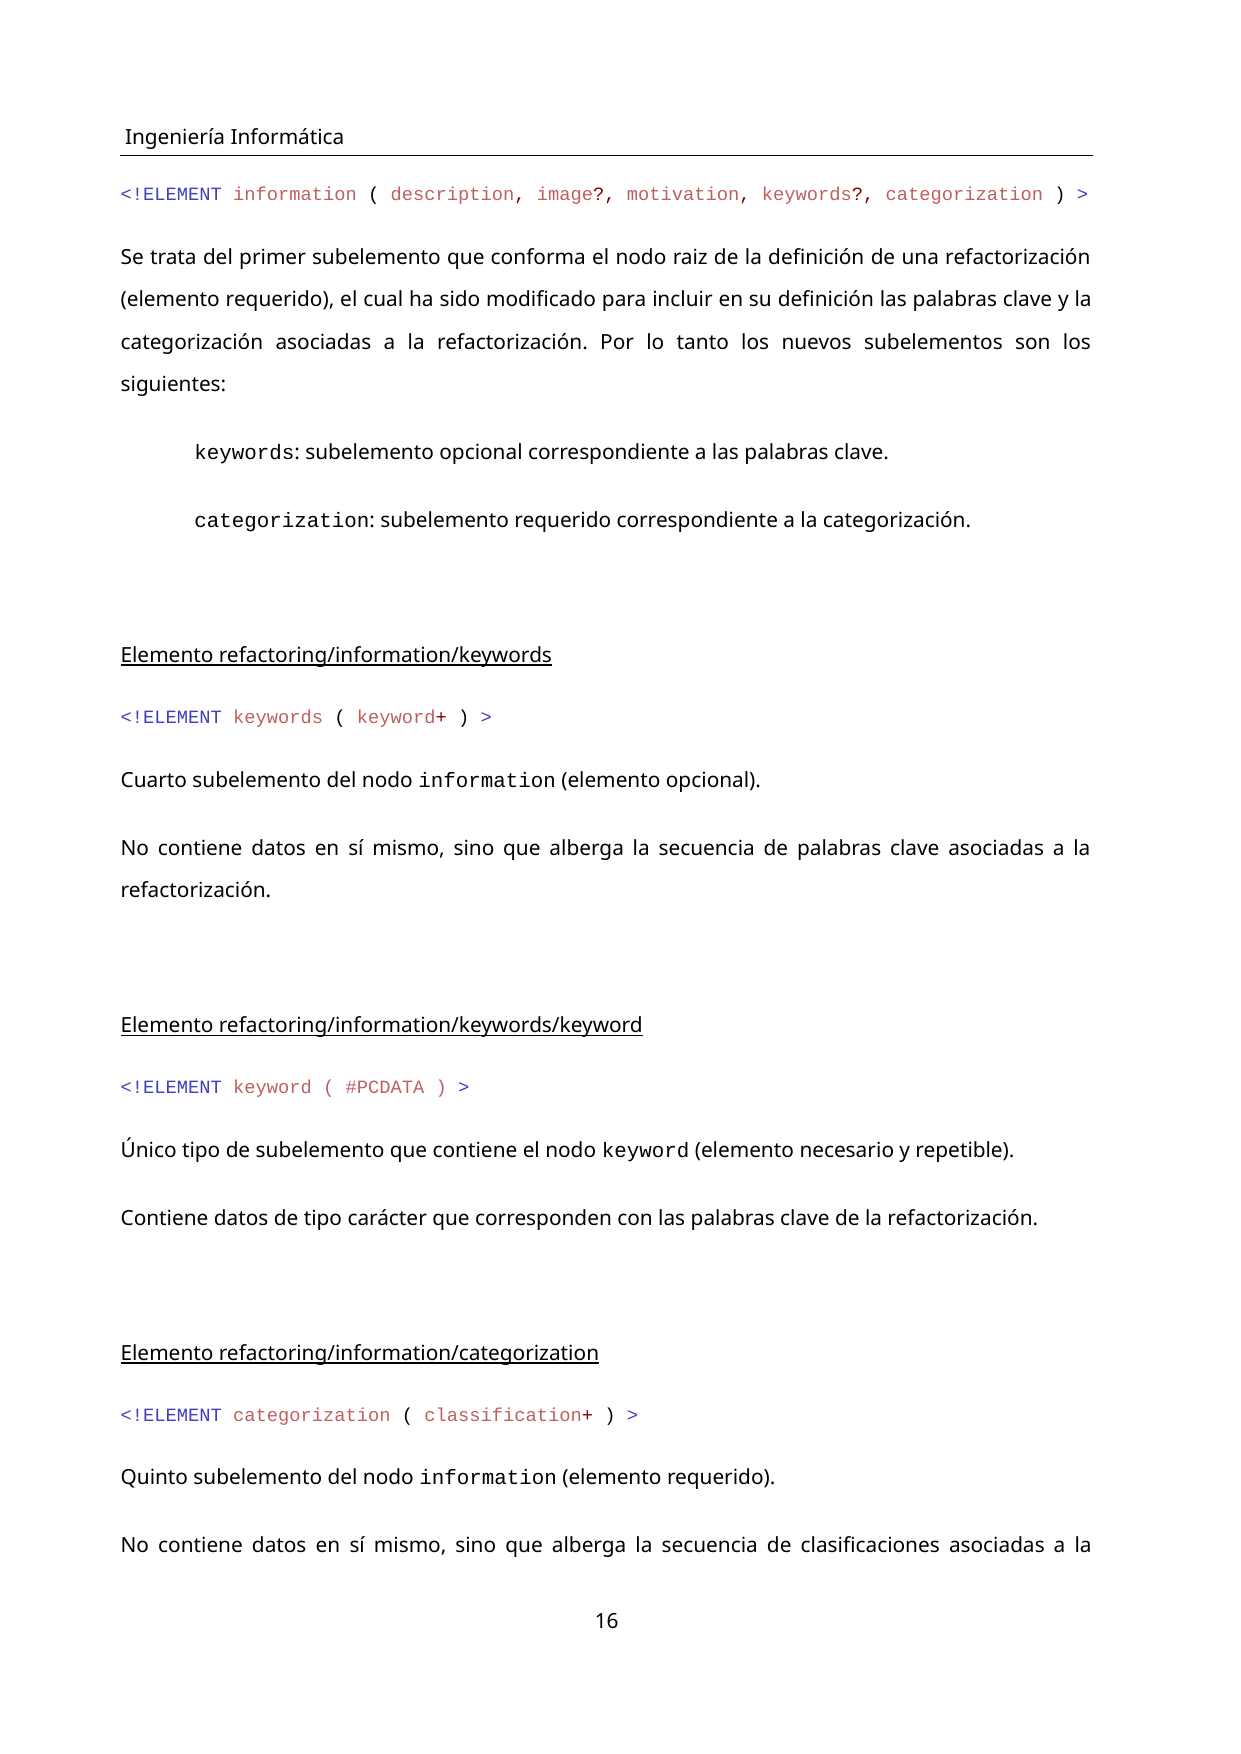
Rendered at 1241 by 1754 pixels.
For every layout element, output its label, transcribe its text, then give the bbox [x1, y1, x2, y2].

text Elemento refactoring/information/categorization [120, 1338, 1093, 1366]
text <!ELEMENT keywords ( keyword+ ) > [120, 708, 1093, 729]
text <!ELEMENT categorization ( classification+ ) > [120, 1406, 1093, 1427]
text <!ELEMENT information ( description, image?, motivation, keywords?, categorization ) > [120, 185, 1093, 206]
text categorization: subelemento requerido correspondiente a la categorización. [120, 505, 1093, 533]
text Único tipo de subelemento que contiene el nodo keyword (elemento necesario y repetible). [120, 1135, 1093, 1163]
text Elemento refactoring/information/keywords/keyword [120, 1011, 1093, 1039]
text Quinto subelemento del nodo information (elemento requerido). [120, 1462, 1093, 1491]
text <!ELEMENT keyword ( #PCDATA ) > [120, 1078, 1093, 1099]
text Elemento refactoring/information/keywords [120, 640, 1093, 669]
text Cuarto subelemento del nodo information (elemento opcional). [120, 765, 1093, 793]
text No contiene datos en sí mismo, sino que alberga la secuencia de palabras clave asociadas a la refactorización. [120, 833, 1093, 904]
text Contiene datos de tipo carácter que corresponden con las palabras clave de la refactorización. [120, 1203, 1093, 1231]
text Se trata del primer subelemento que conforma el nodo raiz de la definición de una refactorización (elemento requerido), el cual ha sido modificado para incluir en su definición las palabras clave y la categorización asociadas a la refactorización. Por lo tanto los nuevos subelementos son los siguientes: [120, 242, 1093, 398]
text No contiene datos en sí mismo, sino que alberga la secuencia de clasificaciones asociadas a la [120, 1530, 1093, 1559]
text keywords: subelemento opcional correspondiente a las palabras clave. [120, 437, 1093, 466]
